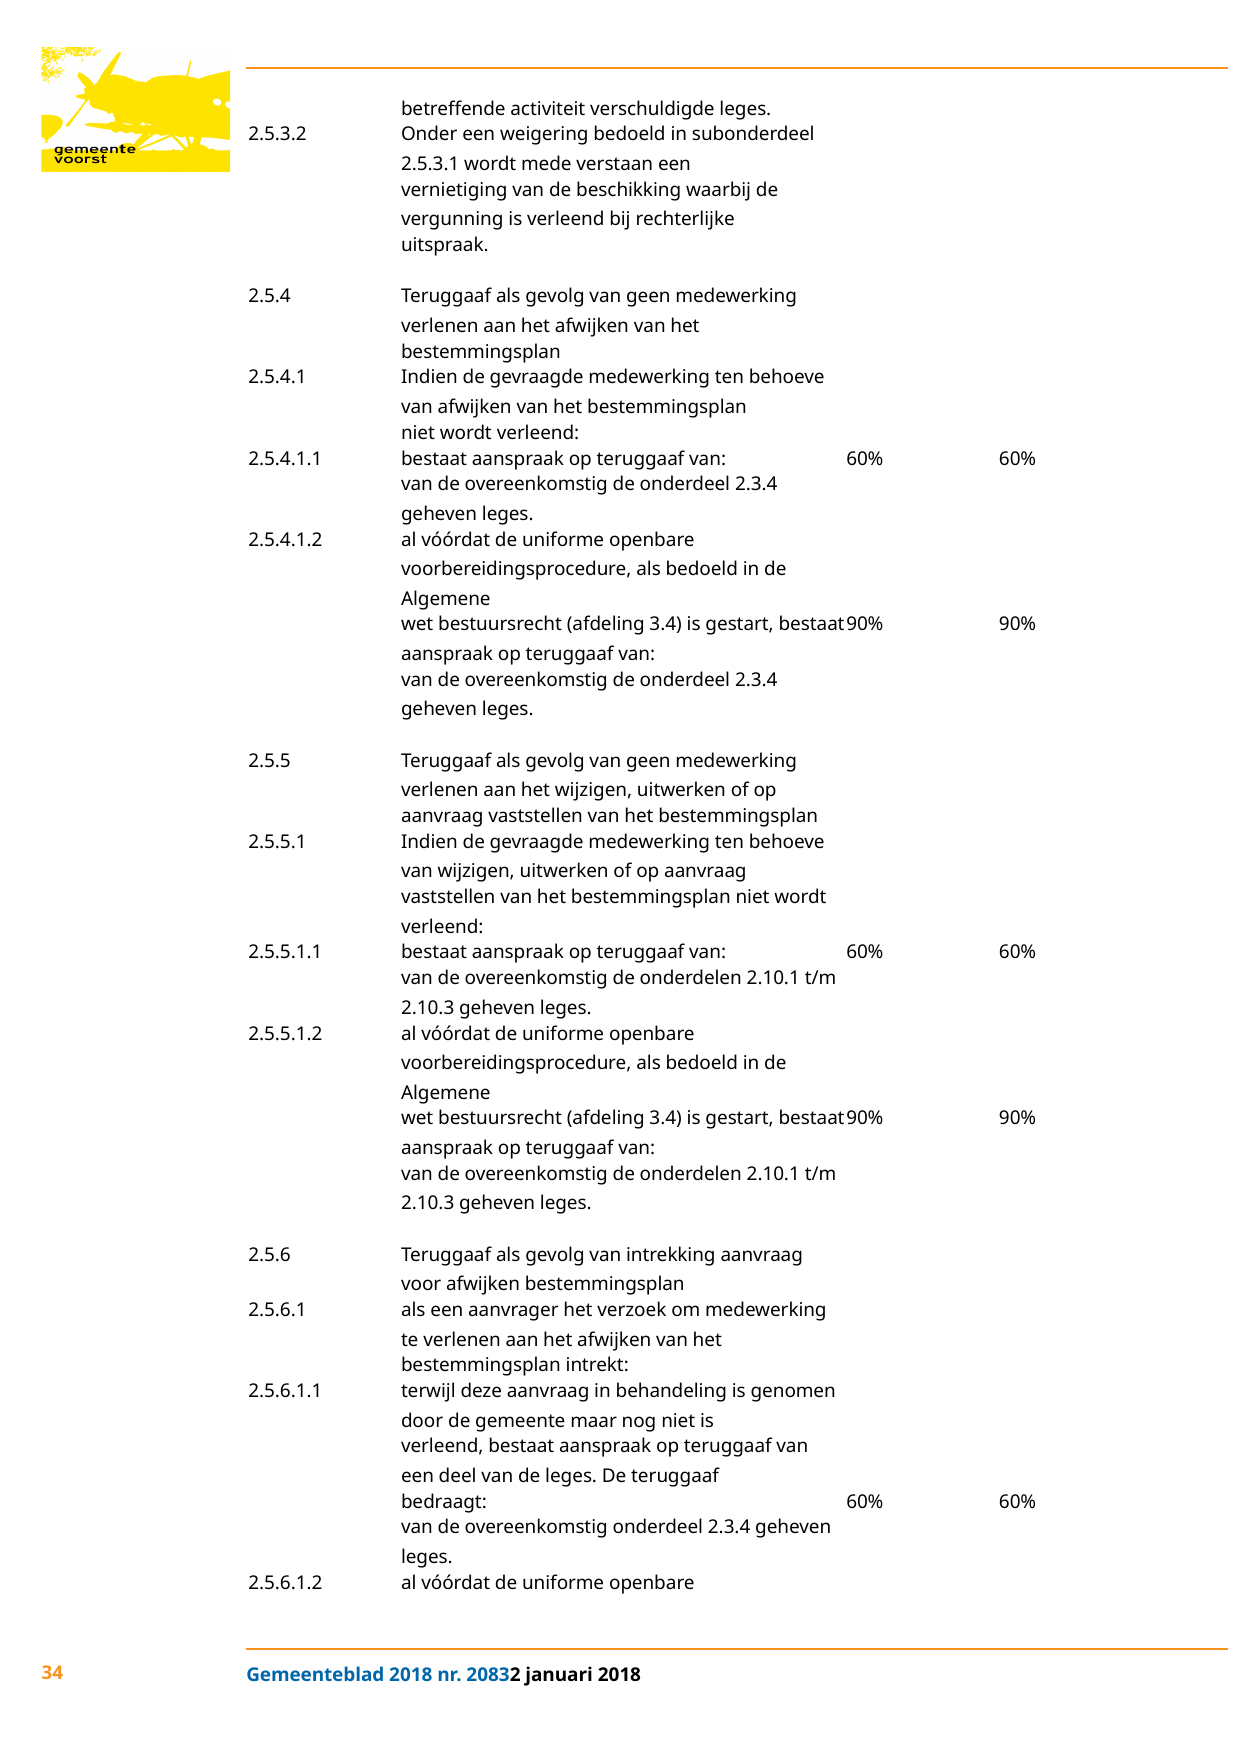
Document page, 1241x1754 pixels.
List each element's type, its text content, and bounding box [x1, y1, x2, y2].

table_cell [999, 666, 1152, 721]
table_cell wet bestuursrecht (afdeling 3.4) is gestart, bestaat aanspraak op teruggaaf van: [401, 1105, 846, 1160]
table_cell [999, 1160, 1152, 1215]
table_cell 2.5.6 [248, 1241, 401, 1296]
table_cell [999, 747, 1152, 802]
table_cell [999, 1352, 1152, 1377]
table_cell [846, 1514, 999, 1569]
table_cell wet bestuursrecht (afdeling 3.4) is gestart, bestaat aanspraak op teruggaaf van: [401, 611, 846, 666]
table_cell [999, 176, 1152, 231]
table_cell [999, 121, 1152, 176]
table_cell [846, 721, 999, 747]
table_cell vernietiging van de beschikking waarbij de vergunning is verleend bij rechterlijke [401, 176, 846, 231]
table_cell bestemmingsplan intrekt: [401, 1352, 846, 1377]
table_cell [846, 1377, 999, 1433]
table_cell [846, 1296, 999, 1352]
table_cell [999, 1433, 1152, 1488]
table_cell [846, 883, 999, 939]
table_cell [248, 1514, 401, 1569]
table_cell 60% [846, 445, 999, 470]
table_cell [999, 364, 1152, 419]
table_cell verleend, bestaat aanspraak op teruggaaf van een deel van de leges. De teruggaaf [401, 1433, 846, 1488]
table_cell [846, 176, 999, 231]
table_cell 2.5.4.1.1 [248, 445, 401, 470]
table_cell [846, 470, 999, 526]
table_cell 60% [999, 445, 1152, 470]
table_cell [999, 1241, 1152, 1296]
table_cell 2.5.4.1.2 [248, 526, 401, 611]
table_cell [248, 176, 401, 231]
table_cell 60% [999, 939, 1152, 964]
table_cell 2.5.5.1 [248, 828, 401, 883]
table_cell [248, 883, 401, 939]
table_cell al vóórdat de uniforme openbare voorbereidingsprocedure, als bedoeld in de Algemene [401, 1020, 846, 1104]
table_cell [248, 1352, 401, 1377]
table_cell [999, 1215, 1152, 1241]
table_cell [999, 802, 1152, 828]
table_cell [846, 964, 999, 1020]
table_cell [846, 338, 999, 364]
table_cell [846, 283, 999, 338]
table_cell [248, 964, 401, 1020]
table_cell [846, 828, 999, 883]
table_cell [846, 1020, 999, 1104]
table_cell [248, 611, 401, 666]
table_cell 90% [846, 1105, 999, 1160]
table_cell 60% [846, 1488, 999, 1514]
table_cell [248, 338, 401, 364]
table_cell 2.5.5.1.1 [248, 939, 401, 964]
table_cell [846, 747, 999, 802]
table_cell al vóórdat de uniforme openbare voorbereidingsprocedure, als bedoeld in de Algemene [401, 526, 846, 611]
table_cell vaststellen van het bestemmingsplan niet wordt verleend: [401, 883, 846, 939]
table_cell van de overeenkomstig onderdeel 2.3.4 geheven leges. [401, 1514, 846, 1569]
table_cell [999, 283, 1152, 338]
table_cell terwijl deze aanvraag in behandeling is genomen door de gemeente maar nog niet is [401, 1377, 846, 1433]
table_cell niet wordt verleend: [401, 419, 846, 445]
table_cell [999, 1020, 1152, 1104]
table_cell [846, 419, 999, 445]
table_cell van de overeenkomstig de onderdelen 2.10.1 t/m 2.10.3 geheven leges. [401, 1160, 846, 1215]
table_cell [248, 257, 401, 283]
table_cell uitspraak. [401, 231, 846, 257]
table_cell 2.5.4 [248, 283, 401, 338]
table_cell [999, 231, 1152, 257]
table_cell [846, 257, 999, 283]
table_cell Teruggaaf als gevolg van geen medewerking verlenen aan het afwijken van het [401, 283, 846, 338]
table_cell Teruggaaf als gevolg van geen medewerking verlenen aan het wijzigen, uitwerken of op [401, 747, 846, 802]
table_cell [846, 1352, 999, 1377]
table_cell 2.5.3.2 [248, 121, 401, 176]
table_cell bedraagt: [401, 1488, 846, 1514]
table_cell van de overeenkomstig de onderdeel 2.3.4 geheven leges. [401, 666, 846, 721]
table_cell [999, 828, 1152, 883]
table_cell 2.5.5 [248, 747, 401, 802]
table_cell [846, 802, 999, 828]
table_cell [999, 470, 1152, 526]
table_cell [248, 666, 401, 721]
table_cell van de overeenkomstig de onderdeel 2.3.4 geheven leges. [401, 470, 846, 526]
table_cell [846, 1241, 999, 1296]
table_cell [846, 1433, 999, 1488]
table_cell 60% [846, 939, 999, 964]
table_cell [248, 231, 401, 257]
table_cell bestaat aanspraak op teruggaaf van: [401, 445, 846, 470]
table_cell [999, 1296, 1152, 1352]
table_cell [999, 964, 1152, 1020]
table_cell [846, 364, 999, 419]
table_cell Indien de gevraagde medewerking ten behoeve van wijzigen, uitwerken of op aanvraag [401, 828, 846, 883]
table_cell [999, 721, 1152, 747]
table_cell [999, 419, 1152, 445]
table_cell als een aanvrager het verzoek om medewerking te verlenen aan het afwijken van het [401, 1296, 846, 1352]
table_cell [248, 419, 401, 445]
table_cell [846, 95, 999, 121]
table_cell aanvraag vaststellen van het bestemmingsplan [401, 802, 846, 828]
table_cell [846, 526, 999, 611]
table_cell 2.5.6.1.2 [248, 1569, 401, 1595]
table_cell [999, 95, 1152, 121]
table_cell 2.5.6.1.1 [248, 1377, 401, 1433]
table_cell [248, 95, 401, 121]
table_cell [999, 526, 1152, 611]
table_cell [248, 1215, 401, 1241]
table_cell [248, 802, 401, 828]
table_cell [846, 231, 999, 257]
table_cell Indien de gevraagde medewerking ten behoeve van afwijken van het bestemmingsplan [401, 364, 846, 419]
table_cell [248, 721, 401, 747]
table_cell 90% [999, 611, 1152, 666]
table_cell Teruggaaf als gevolg van intrekking aanvraag voor afwijken bestemmingsplan [401, 1241, 846, 1296]
table_cell [999, 1569, 1152, 1595]
picture [41, 47, 231, 172]
table_cell [999, 257, 1152, 283]
table_cell [401, 1215, 846, 1241]
table_cell [999, 338, 1152, 364]
table_cell bestemmingsplan [401, 338, 846, 364]
table_cell [846, 121, 999, 176]
table_cell [846, 1569, 999, 1595]
table_cell 60% [999, 1488, 1152, 1514]
table_cell [846, 1215, 999, 1241]
table_cell [401, 721, 846, 747]
table_cell bestaat aanspraak op teruggaaf van: [401, 939, 846, 964]
table_cell [999, 1377, 1152, 1433]
table_cell [401, 257, 846, 283]
table_cell [846, 666, 999, 721]
table_cell betreffende activiteit verschuldigde leges. [401, 95, 846, 121]
table_cell [999, 883, 1152, 939]
table_cell [248, 1160, 401, 1215]
table_cell [248, 1105, 401, 1160]
table_cell [248, 1488, 401, 1514]
table_cell 90% [999, 1105, 1152, 1160]
table_cell 2.5.4.1 [248, 364, 401, 419]
table_cell 2.5.6.1 [248, 1296, 401, 1352]
table_cell van de overeenkomstig de onderdelen 2.10.1 t/m 2.10.3 geheven leges. [401, 964, 846, 1020]
table_cell 2.5.5.1.2 [248, 1020, 401, 1104]
table_cell [248, 470, 401, 526]
table_cell [999, 1514, 1152, 1569]
table_cell 90% [846, 611, 999, 666]
table_cell Onder een weigering bedoeld in subonderdeel 2.5.3.1 wordt mede verstaan een [401, 121, 846, 176]
table_cell [248, 1433, 401, 1488]
table_cell al vóórdat de uniforme openbare [401, 1569, 846, 1595]
table_cell [846, 1160, 999, 1215]
